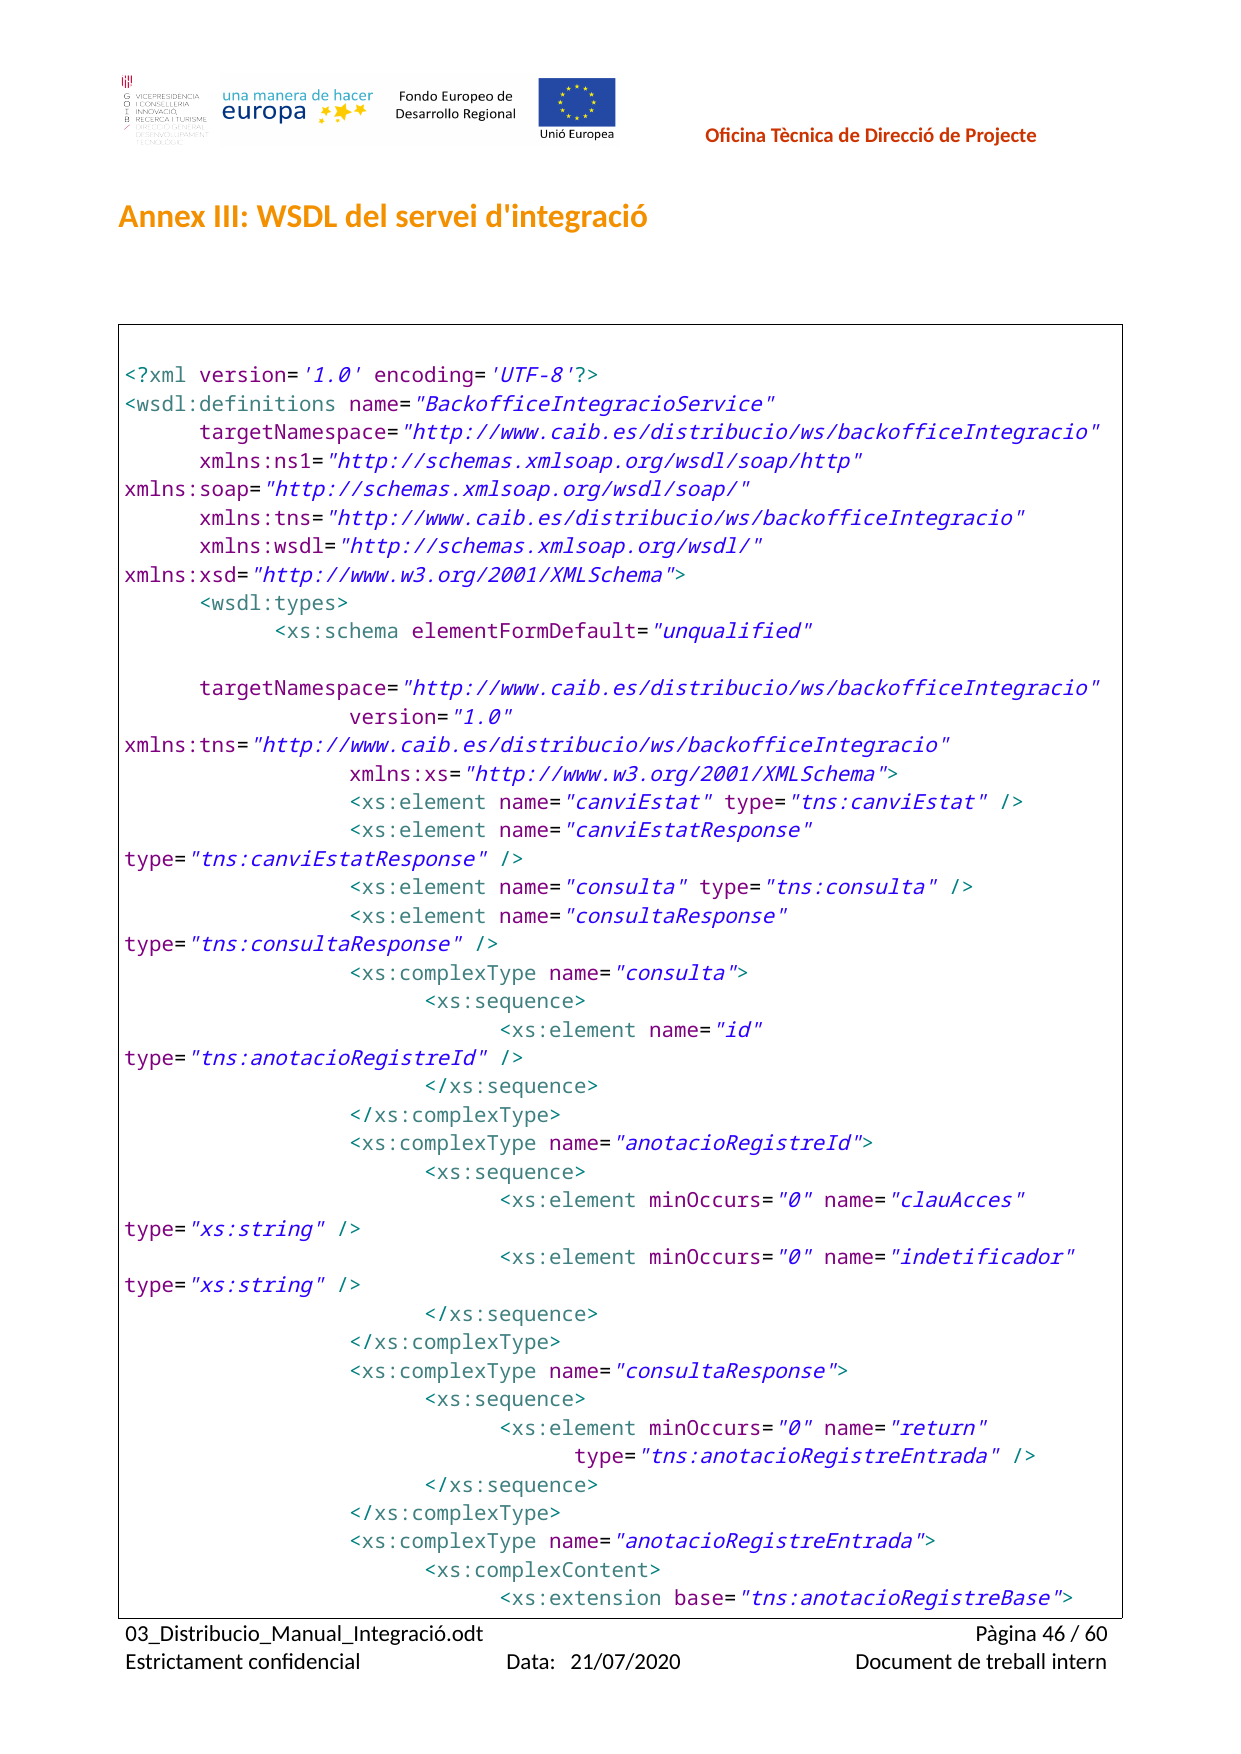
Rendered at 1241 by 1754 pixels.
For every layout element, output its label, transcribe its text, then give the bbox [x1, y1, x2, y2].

picture [219, 73, 621, 147]
table_header <?xml version='1.0' encoding='UTF-8'?> <wsdl:definitions name="BackofficeIntegracioService" targetNamespace="http://www.caib.es/distribucio/ws/backofficeIntegracio" xmlns:ns1="http://schemas.xmlsoap.org/wsdl/soap/http" xmlns:soap="http://schemas.xmlsoap.org/wsdl/soap/" xmlns:tns="http://www.caib.es/distribucio/ws/backofficeIntegracio" xmlns:wsdl="http://schemas.xmlsoap.org/wsdl/" xmlns:xsd="http://www.w3.org/2001/XMLSchema"> <wsdl:types> <xs:schema elementFormDefault="unqualified" targetNamespace="http://www.caib.es/distribucio/ws/backofficeIntegracio" version="1.0" xmlns:tns="http://www.caib.es/distribucio/ws/backofficeIntegracio" xmlns:xs="http://www.w3.org/2001/XMLSchema"> <xs:element name="canviEstat" type="tns:canviEstat" /> <xs:element name="canviEstatResponse" type="tns:canviEstatResponse" /> <xs:element name="consulta" type="tns:consulta" /> <xs:element name="consultaResponse" type="tns:consultaResponse" /> <xs:complexType name="consulta"> <xs:sequence> <xs:element name="id" type="tns:anotacioRegistreId" /> </xs:sequence> </xs:complexType> <xs:complexType name="anotacioRegistreId"> <xs:sequence> <xs:element minOccurs="0" name="clauAcces" type="xs:string" /> <xs:element minOccurs="0" name="indetificador" type="xs:string" /> </xs:sequence> </xs:complexType> <xs:complexType name="consultaResponse"> <xs:sequence> <xs:element minOccurs="0" name="return" type="tns:anotacioRegistreEntrada" /> </xs:sequence> </xs:complexType> <xs:complexType name="anotacioRegistreEntrada"> <xs:complexContent> <xs:extension base="tns:anotacioRegistreBase"> [119, 325, 1122, 1618]
subtitle Annex III: WSDL del servei d'integració [118, 195, 1122, 236]
picture [118, 73, 213, 147]
